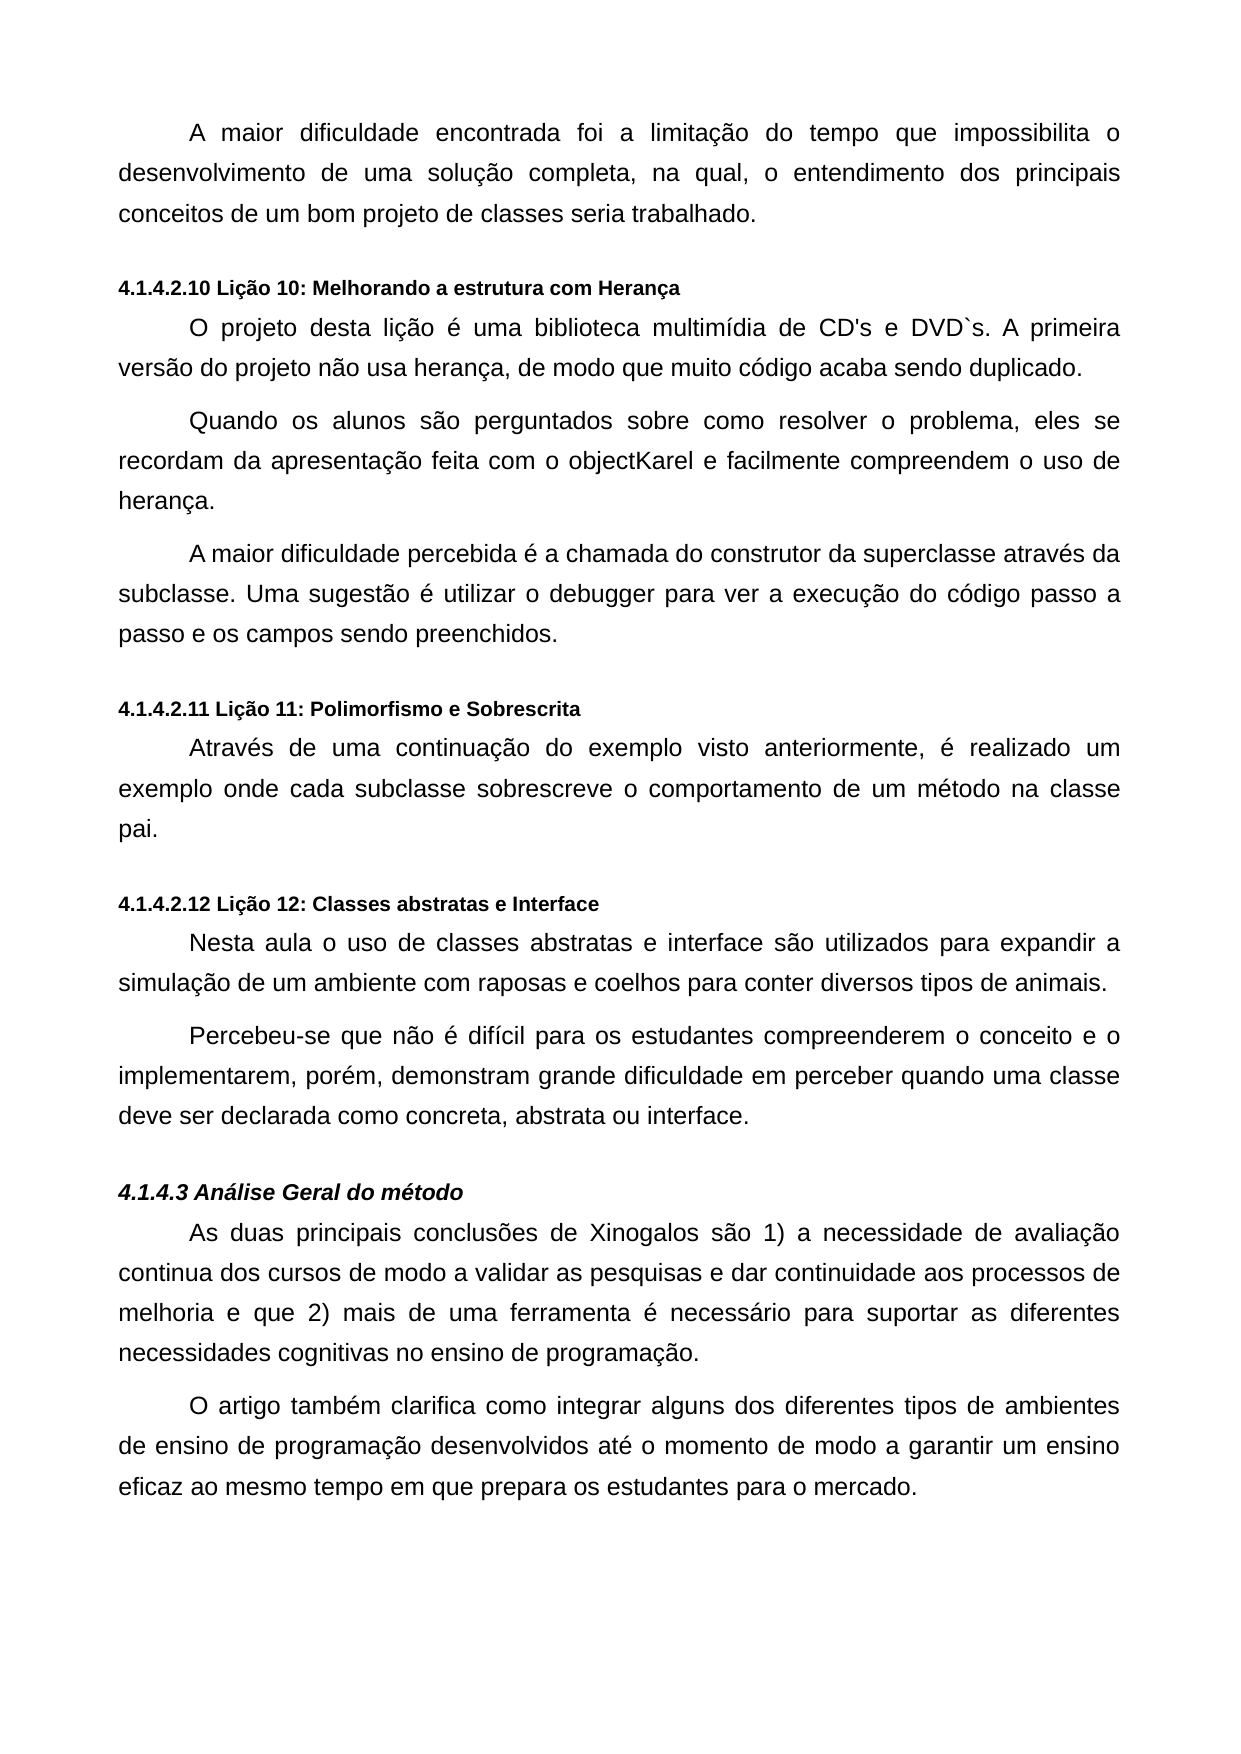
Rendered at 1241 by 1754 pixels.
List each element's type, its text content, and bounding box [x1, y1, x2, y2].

subtitle 4.1.4.2.10 Lição 10: Melhorando a estrutura com Herança [118, 276, 1122, 300]
text O projeto desta lição é uma biblioteca multimídia de CD's e DVD`s. A primeira versão do projeto não usa herança, de modo que muito código acaba sendo duplicado. [118, 313, 1122, 382]
text O artigo também clarifica como integrar alguns dos diferentes tipos de ambientes de ensino de programação desenvolvidos até o momento de modo a garantir um ensino eficaz ao mesmo tempo em que prepara os estudantes para o mercado. [118, 1391, 1122, 1500]
text A maior dificuldade encontrada foi a limitação do tempo que impossibilita o desenvolvimento de uma solução completa, na qual, o entendimento dos principais conceitos de um bom projeto de classes seria trabalhado. [118, 118, 1122, 227]
text A maior dificuldade percebida é a chamada do construtor da superclasse através da subclasse. Uma sugestão é utilizar o debugger para ver a execução do código passo a passo e os campos sendo preenchidos. [118, 539, 1122, 648]
text As duas principais conclusões de Xinogalos são 1) a necessidade de avaliação continua dos cursos de modo a validar as pesquisas e dar continuidade aos processos de melhoria e que 2) mais de uma ferramenta é necessário para suportar as diferentes necessidades cognitivas no ensino de programação. [118, 1218, 1122, 1367]
subtitle 4.1.4.2.12 Lição 12: Classes abstratas e Interface [118, 891, 1122, 915]
text Nesta aula o uso de classes abstratas e interface são utilizados para expandir a simulação de um ambiente com raposas e coelhos para conter diversos tipos de animais. [118, 928, 1122, 997]
subtitle 4.1.4.2.11 Lição 11: Polimorfismo e Sobrescrita [118, 697, 1122, 721]
text Quando os alunos são perguntados sobre como resolver o problema, eles se recordam da apresentação feita com o objectKarel e facilmente compreendem o uso de herança. [118, 406, 1122, 515]
text Através de uma continuação do exemplo visto anteriormente, é realizado um exemplo onde cada subclasse sobrescreve o comportamento de um método na classe pai. [118, 733, 1122, 842]
text Percebeu-se que não é difícil para os estudantes compreenderem o conceito e o implementarem, porém, demonstram grande dificuldade em perceber quando uma classe deve ser declarada como concreta, abstrata ou interface. [118, 1021, 1122, 1130]
subtitle 4.1.4.3 Análise Geral do método [118, 1179, 1122, 1205]
